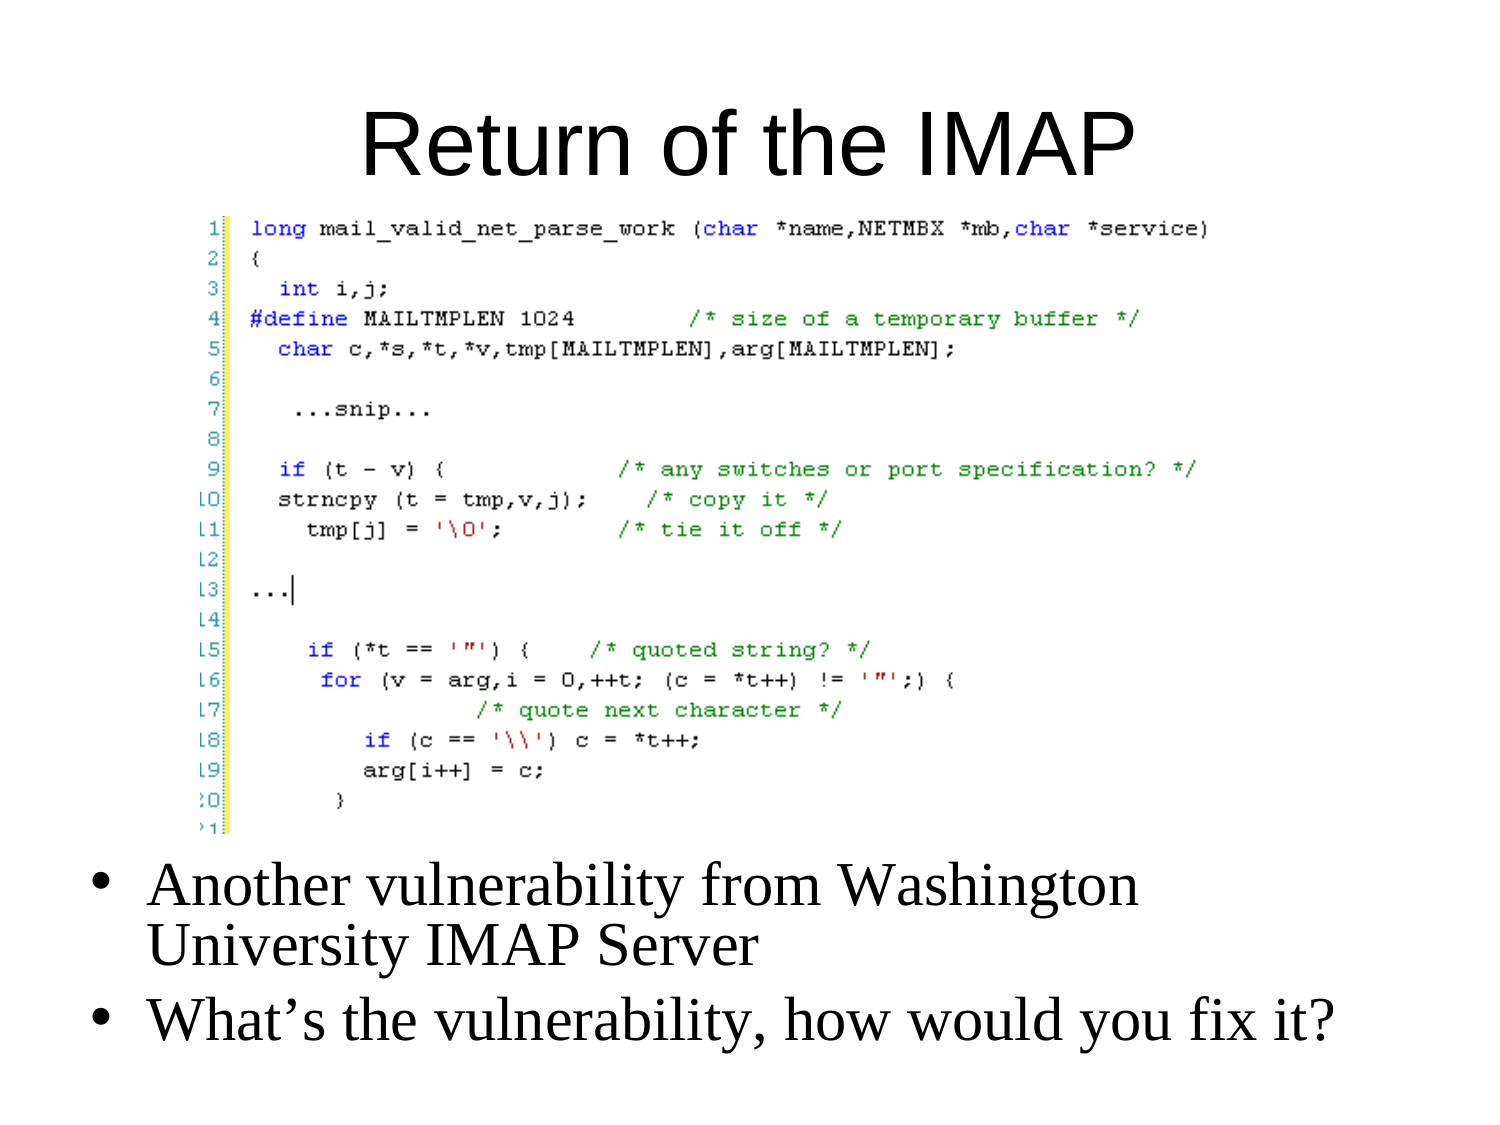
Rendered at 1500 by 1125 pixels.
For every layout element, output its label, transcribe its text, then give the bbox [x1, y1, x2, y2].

picture [200, 216, 1238, 834]
title Return of the IMAP [75, 45, 1426, 233]
list Another vulnerability from Washington University IMAP Server What’s the vulnerability, how would you fix it? [75, 849, 1426, 1076]
